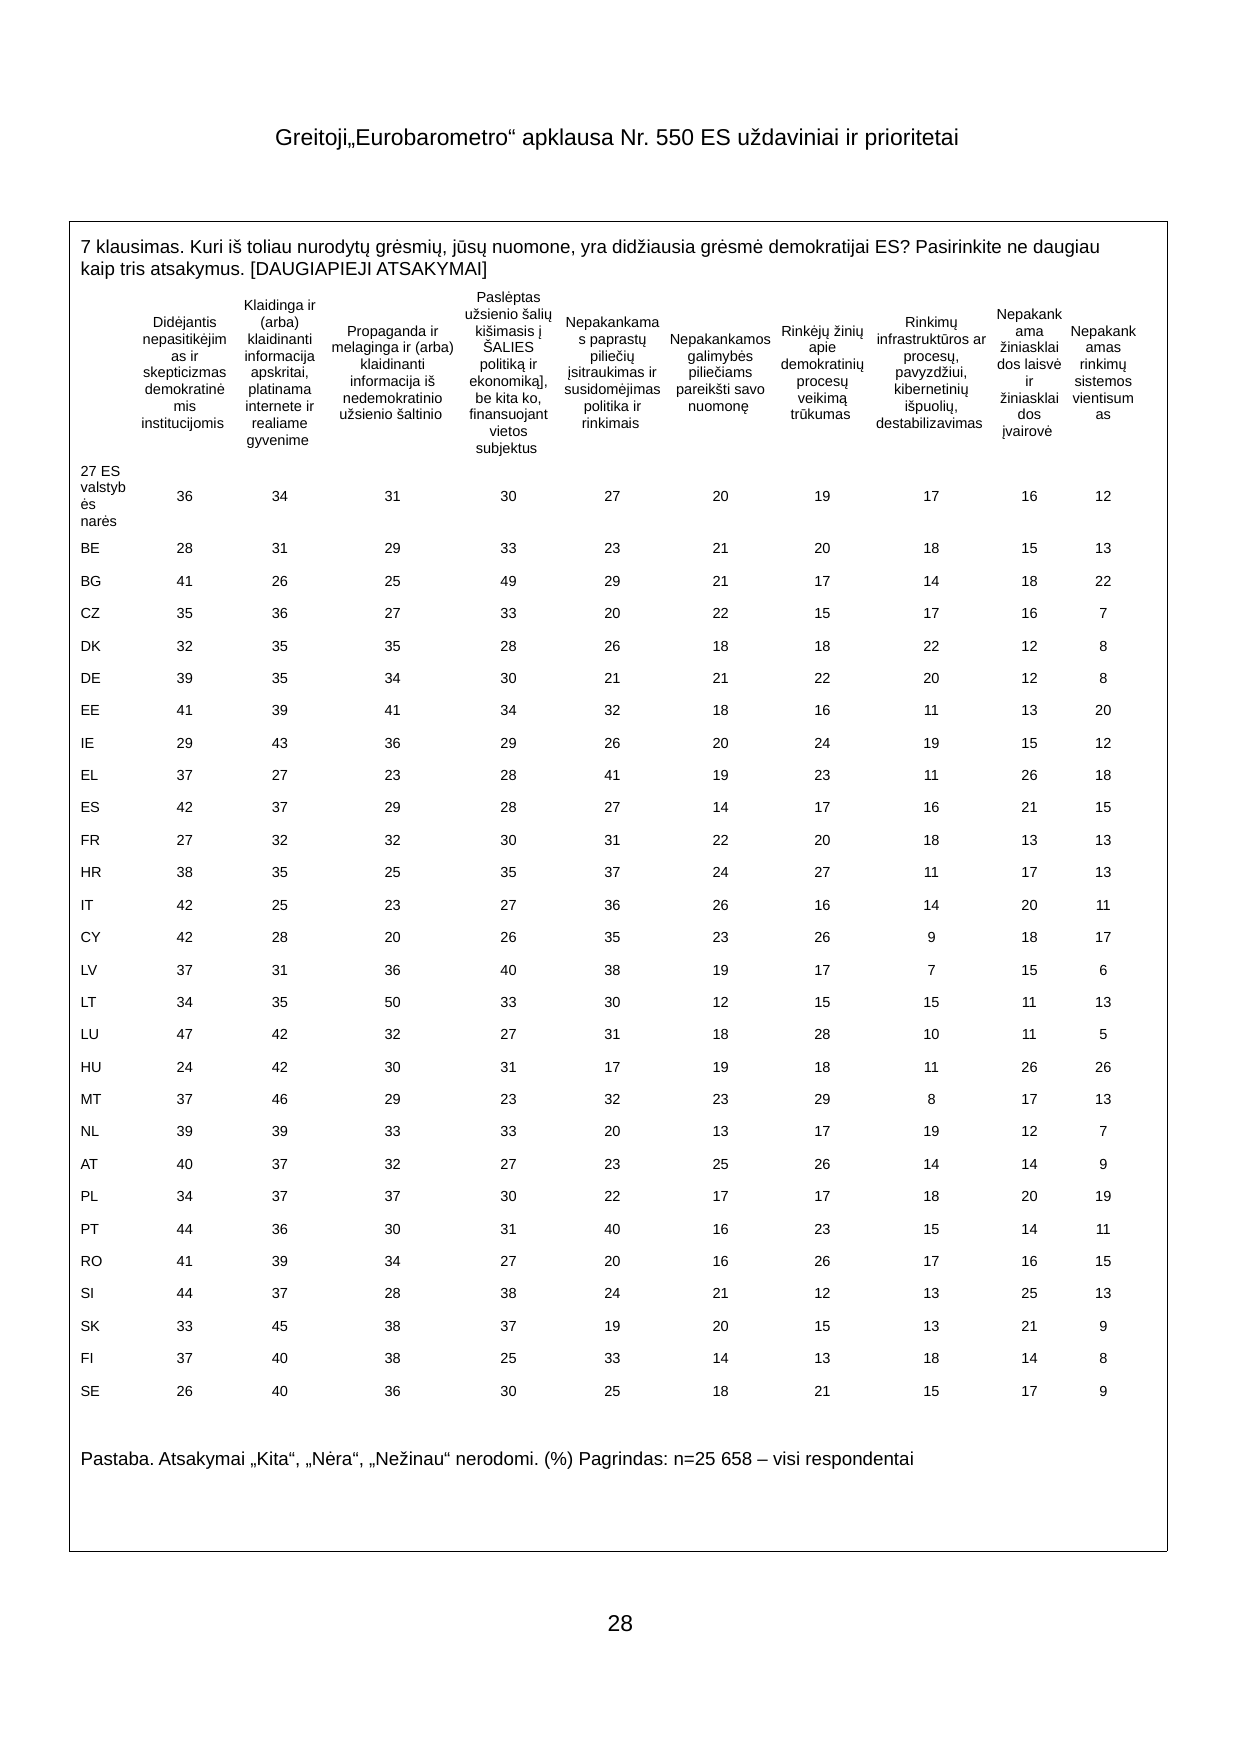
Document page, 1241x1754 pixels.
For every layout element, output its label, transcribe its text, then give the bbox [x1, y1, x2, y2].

table_cell 11 [993, 1018, 1066, 1051]
table_cell 27 [458, 889, 559, 921]
table_cell 35 [328, 629, 458, 662]
table_cell LU [78, 1018, 129, 1051]
table_cell 24 [775, 727, 869, 759]
table_cell 26 [137, 1375, 232, 1407]
table_cell 20 [775, 532, 869, 564]
table_cell 37 [137, 759, 232, 791]
table_cell 23 [666, 921, 775, 953]
table_cell 15 [870, 1375, 993, 1407]
table_cell 29 [137, 727, 232, 759]
table_cell 18 [870, 532, 993, 564]
table_cell 34 [458, 694, 559, 727]
table_cell 17 [870, 459, 993, 532]
table_cell 29 [458, 727, 559, 759]
table_cell 23 [666, 1083, 775, 1115]
table_cell 26 [232, 565, 327, 597]
table_cell 18 [870, 1180, 993, 1212]
table_cell 25 [328, 856, 458, 888]
table_cell 26 [775, 1148, 869, 1180]
table_cell Klaidinga ir (arba) klaidinanti informacija apskritai, platinama internete ir realiame gyvenime [232, 286, 327, 459]
table_cell [130, 791, 137, 824]
table_cell 38 [559, 953, 666, 986]
table_cell AT [78, 1148, 129, 1180]
table_cell 16 [993, 459, 1066, 532]
table_cell EL [78, 759, 129, 791]
table_cell 17 [775, 565, 869, 597]
table_cell 23 [559, 1148, 666, 1180]
table_cell 37 [137, 1083, 232, 1115]
table_cell [130, 1213, 137, 1245]
table_cell Nepakankamas paprastų piliečių įsitraukimas ir susidomėjimas politika ir rinkimais [559, 286, 666, 459]
table_cell 23 [328, 759, 458, 791]
table_cell 12 [1066, 459, 1141, 532]
table_cell 32 [232, 824, 327, 856]
table_cell [130, 597, 137, 629]
table_cell 30 [559, 986, 666, 1018]
table_cell 17 [559, 1051, 666, 1083]
table_cell [130, 1180, 137, 1212]
table_cell 36 [328, 953, 458, 986]
table_cell 14 [666, 791, 775, 824]
table_cell 32 [559, 694, 666, 727]
table_cell 17 [775, 953, 869, 986]
table_cell 14 [993, 1148, 1066, 1180]
table_cell [130, 1342, 137, 1374]
table_cell 36 [328, 727, 458, 759]
table_cell FI [78, 1342, 129, 1374]
table_cell 13 [993, 824, 1066, 856]
table_cell [130, 824, 137, 856]
table_cell ES [78, 791, 129, 824]
table_cell [130, 1277, 137, 1310]
table_cell Rinkimų infrastruktūros ar procesų, pavyzdžiui, kibernetinių išpuolių, destabilizavimas [870, 286, 993, 459]
table_cell 9 [1066, 1148, 1141, 1180]
table_cell 15 [775, 986, 869, 1018]
table_cell 18 [666, 629, 775, 662]
table_cell 7 [870, 953, 993, 986]
table_cell HR [78, 856, 129, 888]
table_cell 19 [559, 1310, 666, 1342]
table_cell 47 [137, 1018, 232, 1051]
table_cell [130, 1245, 137, 1277]
table_cell 29 [328, 791, 458, 824]
table_cell 31 [458, 1213, 559, 1245]
table_cell 19 [870, 727, 993, 759]
table_cell 36 [137, 459, 232, 532]
table_cell 9 [870, 921, 993, 953]
table_cell 33 [137, 1310, 232, 1342]
table_cell 35 [232, 986, 327, 1018]
table_cell 8 [870, 1083, 993, 1115]
table_cell 27 [559, 459, 666, 532]
table_cell 12 [666, 986, 775, 1018]
table_cell 15 [993, 532, 1066, 564]
table_cell 8 [1066, 662, 1141, 694]
table_cell 20 [666, 459, 775, 532]
table_cell [130, 662, 137, 694]
table_cell BE [78, 532, 129, 564]
table_cell 35 [232, 856, 327, 888]
table_cell [130, 1148, 137, 1180]
table_cell 30 [328, 1213, 458, 1245]
table_cell 10 [870, 1018, 993, 1051]
table_cell 24 [559, 1277, 666, 1310]
table_cell CZ [78, 597, 129, 629]
table_cell 26 [993, 1051, 1066, 1083]
table_cell 13 [1066, 856, 1141, 888]
table_cell 15 [993, 727, 1066, 759]
table_cell LT [78, 986, 129, 1018]
table_cell 6 [1066, 953, 1141, 986]
table_cell 38 [328, 1342, 458, 1374]
table_cell 15 [870, 986, 993, 1018]
table_cell 22 [666, 597, 775, 629]
table_cell 34 [232, 459, 327, 532]
table_cell [130, 921, 137, 953]
table_cell 20 [666, 1310, 775, 1342]
table_cell 29 [328, 1083, 458, 1115]
table_cell 42 [137, 889, 232, 921]
table_cell 41 [137, 694, 232, 727]
table_cell 24 [666, 856, 775, 888]
table_cell 30 [458, 824, 559, 856]
table_cell 26 [666, 889, 775, 921]
table_cell 50 [328, 986, 458, 1018]
table_cell 11 [1066, 1213, 1141, 1245]
table_cell 41 [137, 1245, 232, 1277]
table_cell 35 [137, 597, 232, 629]
table_cell 41 [328, 694, 458, 727]
table_cell EE [78, 694, 129, 727]
table_cell [78, 286, 129, 459]
table_cell 17 [993, 856, 1066, 888]
table_cell 11 [870, 759, 993, 791]
table_cell 27 [775, 856, 869, 888]
table_cell SK [78, 1310, 129, 1342]
table_cell 13 [1066, 1277, 1141, 1310]
table_cell 37 [232, 1180, 327, 1212]
table_cell 8 [1066, 629, 1141, 662]
table_cell 28 [775, 1018, 869, 1051]
table_cell 11 [870, 694, 993, 727]
table_cell 7 [1066, 1115, 1141, 1148]
table_cell [130, 759, 137, 791]
table_cell 14 [993, 1213, 1066, 1245]
table_cell 22 [1066, 565, 1141, 597]
table_cell 12 [1066, 727, 1141, 759]
table_cell 21 [993, 791, 1066, 824]
table_cell 27 [458, 1245, 559, 1277]
table_cell [130, 565, 137, 597]
table_cell 34 [137, 986, 232, 1018]
table_cell 27 [458, 1148, 559, 1180]
table_cell 29 [775, 1083, 869, 1115]
table_cell Propaganda ir melaginga ir (arba) klaidinanti informacija iš nedemokratinio užsienio šaltinio [328, 286, 458, 459]
table_cell 16 [993, 597, 1066, 629]
table_cell 17 [870, 1245, 993, 1277]
table_cell 35 [232, 662, 327, 694]
table_cell 38 [137, 856, 232, 888]
table_cell Rinkėjų žinių apie demokratinių procesų veikimą trūkumas [775, 286, 869, 459]
table_cell 37 [137, 953, 232, 986]
table_cell 29 [328, 532, 458, 564]
table_cell 20 [559, 1245, 666, 1277]
table_cell 23 [775, 759, 869, 791]
table_cell 37 [328, 1180, 458, 1212]
table_cell 34 [137, 1180, 232, 1212]
table_cell 26 [993, 759, 1066, 791]
table_cell Nepakankama žiniasklaidos laisvė ir žiniasklaidos įvairovė [993, 286, 1066, 459]
table_cell 31 [232, 532, 327, 564]
table_cell 45 [232, 1310, 327, 1342]
table_cell [130, 1018, 137, 1051]
table_cell 20 [870, 662, 993, 694]
table_cell 20 [1066, 694, 1141, 727]
table_cell 23 [458, 1083, 559, 1115]
table_cell 36 [232, 1213, 327, 1245]
table_cell 33 [458, 597, 559, 629]
table_cell 13 [1066, 532, 1141, 564]
table_cell 30 [458, 1180, 559, 1212]
table_cell 41 [559, 759, 666, 791]
table_cell 16 [775, 889, 869, 921]
table_cell 25 [232, 889, 327, 921]
table_cell 30 [458, 662, 559, 694]
table_cell 33 [458, 986, 559, 1018]
table_cell 14 [666, 1342, 775, 1374]
table_cell 22 [559, 1180, 666, 1212]
table_cell SE [78, 1375, 129, 1407]
table_cell 40 [137, 1148, 232, 1180]
table_cell 15 [870, 1213, 993, 1245]
table_cell 32 [328, 824, 458, 856]
table_cell 26 [1066, 1051, 1141, 1083]
table_cell 37 [559, 856, 666, 888]
table_cell 44 [137, 1277, 232, 1310]
table_cell 28 [328, 1277, 458, 1310]
table_cell 14 [993, 1342, 1066, 1374]
table_cell [130, 953, 137, 986]
table_cell 31 [559, 1018, 666, 1051]
table_cell FR [78, 824, 129, 856]
table_cell 19 [870, 1115, 993, 1148]
table_cell 24 [137, 1051, 232, 1083]
table_cell Pastaba. Atsakymai „Kita“, „Nėra“, „Nežinau“ nerodomi. (%) Pagrindas: n=25 658 – visi respondentai [78, 1407, 1141, 1509]
table_cell CY [78, 921, 129, 953]
table_cell 30 [458, 1375, 559, 1407]
table_cell 33 [458, 532, 559, 564]
table_cell 31 [232, 953, 327, 986]
table_cell 18 [870, 824, 993, 856]
table_cell 35 [232, 629, 327, 662]
table_cell 37 [137, 1342, 232, 1374]
table_cell 18 [870, 1342, 993, 1374]
table_cell 20 [993, 889, 1066, 921]
table_cell Nepakankamos galimybės piliečiams pareikšti savo nuomonę [666, 286, 775, 459]
table_cell 20 [559, 1115, 666, 1148]
table_cell 25 [666, 1148, 775, 1180]
table_cell [130, 1115, 137, 1148]
table_cell 42 [232, 1018, 327, 1051]
table_cell 17 [775, 1115, 869, 1148]
table_cell 36 [232, 597, 327, 629]
table_cell [130, 1051, 137, 1083]
table_cell 17 [1066, 921, 1141, 953]
table_cell 21 [559, 662, 666, 694]
table_cell 42 [137, 921, 232, 953]
table_cell LV [78, 953, 129, 986]
table_cell 18 [1066, 759, 1141, 791]
table_cell IE [78, 727, 129, 759]
table_cell [130, 727, 137, 759]
table_cell 16 [993, 1245, 1066, 1277]
table_cell 18 [775, 629, 869, 662]
table_cell 21 [993, 1310, 1066, 1342]
table_cell [130, 532, 137, 564]
table_cell 17 [775, 1180, 869, 1212]
table_cell 32 [137, 629, 232, 662]
table_cell 11 [870, 856, 993, 888]
table_cell 18 [775, 1051, 869, 1083]
table_cell 25 [458, 1342, 559, 1374]
table_cell 28 [458, 629, 559, 662]
table_cell 13 [870, 1277, 993, 1310]
table_cell 27 [137, 824, 232, 856]
table_cell 33 [328, 1115, 458, 1148]
table_cell 42 [137, 791, 232, 824]
table_cell Paslėptas užsienio šalių kišimasis į ŠALIES politiką ir ekonomiką], be kita ko, finansuojant vietos subjektus [458, 286, 559, 459]
table_cell 37 [232, 1277, 327, 1310]
table_cell 46 [232, 1083, 327, 1115]
table_cell 8 [1066, 1342, 1141, 1374]
table_cell Didėjantis nepasitikėjimas ir skepticizmas demokratinėmis institucijomis [137, 286, 232, 459]
table_cell [130, 1375, 137, 1407]
table_cell 5 [1066, 1018, 1141, 1051]
table_cell 26 [458, 921, 559, 953]
table_cell 22 [870, 629, 993, 662]
table_cell 12 [775, 1277, 869, 1310]
table_cell 22 [666, 824, 775, 856]
table_cell 39 [232, 1115, 327, 1148]
table_cell DK [78, 629, 129, 662]
table_cell [130, 1310, 137, 1342]
table_cell [130, 286, 137, 459]
table_cell 13 [1066, 986, 1141, 1018]
table_cell 11 [1066, 889, 1141, 921]
table_cell [130, 459, 137, 532]
table_cell 11 [870, 1051, 993, 1083]
table_cell [130, 889, 137, 921]
table_cell [130, 986, 137, 1018]
table_cell 18 [666, 694, 775, 727]
table_cell 21 [666, 532, 775, 564]
table_header 7 klausimas. Kuri iš toliau nurodytų grėsmių, jūsų nuomone, yra didžiausia grėsmė demokratijai ES? Pasirinkite ne daugiau kaip tris atsakymus. [DAUGIAPIEJI ATSAKYMAI] [78, 230, 1141, 286]
table_cell 27 [232, 759, 327, 791]
table_cell 27 [559, 791, 666, 824]
table_cell 15 [1066, 1245, 1141, 1277]
table_cell [130, 856, 137, 888]
table_cell 35 [458, 856, 559, 888]
table_cell 15 [993, 953, 1066, 986]
table_cell SI [78, 1277, 129, 1310]
table_cell 28 [458, 791, 559, 824]
table_cell 18 [666, 1018, 775, 1051]
table_cell 17 [775, 791, 869, 824]
table_cell 15 [775, 1310, 869, 1342]
table_cell 14 [870, 565, 993, 597]
table_cell HU [78, 1051, 129, 1083]
table_cell 13 [993, 694, 1066, 727]
table_cell 14 [870, 1148, 993, 1180]
table_cell 16 [666, 1245, 775, 1277]
table_cell 37 [458, 1310, 559, 1342]
table_cell 26 [559, 727, 666, 759]
table_cell 19 [666, 953, 775, 986]
table_cell PT [78, 1213, 129, 1245]
table_cell 20 [993, 1180, 1066, 1212]
table_cell 19 [775, 459, 869, 532]
table_cell 43 [232, 727, 327, 759]
table_cell 20 [666, 727, 775, 759]
table_cell 33 [559, 1342, 666, 1374]
table_cell 12 [993, 1115, 1066, 1148]
table_cell 21 [775, 1375, 869, 1407]
table_cell 32 [559, 1083, 666, 1115]
table_cell 19 [1066, 1180, 1141, 1212]
table_cell 18 [993, 565, 1066, 597]
table_cell 40 [458, 953, 559, 986]
table_cell [130, 629, 137, 662]
table_cell 13 [870, 1310, 993, 1342]
table_cell 18 [993, 921, 1066, 953]
table_cell 37 [232, 1148, 327, 1180]
table_cell 21 [666, 1277, 775, 1310]
table_cell 30 [458, 459, 559, 532]
table_cell 30 [328, 1051, 458, 1083]
table_cell 41 [137, 565, 232, 597]
table_cell [130, 1083, 137, 1115]
table_cell 28 [137, 532, 232, 564]
table_cell 44 [137, 1213, 232, 1245]
table_cell 49 [458, 565, 559, 597]
table_cell 20 [328, 921, 458, 953]
table_cell 34 [328, 1245, 458, 1277]
table_cell 26 [775, 1245, 869, 1277]
table_cell [130, 694, 137, 727]
table_cell 12 [993, 662, 1066, 694]
table_cell 23 [775, 1213, 869, 1245]
table_cell 34 [328, 662, 458, 694]
table_cell 13 [775, 1342, 869, 1374]
table_cell 40 [232, 1375, 327, 1407]
table_cell 36 [559, 889, 666, 921]
table_cell 9 [1066, 1310, 1141, 1342]
table_cell 27 [458, 1018, 559, 1051]
table_cell 12 [993, 629, 1066, 662]
table_cell 28 [232, 921, 327, 953]
table_cell 38 [458, 1277, 559, 1310]
table_cell 23 [559, 532, 666, 564]
table_cell 42 [232, 1051, 327, 1083]
table_cell 31 [559, 824, 666, 856]
table_cell 20 [775, 824, 869, 856]
table_cell 17 [666, 1180, 775, 1212]
table_cell 13 [1066, 824, 1141, 856]
table_cell 40 [559, 1213, 666, 1245]
table_cell 40 [232, 1342, 327, 1374]
table_cell DE [78, 662, 129, 694]
table_cell 32 [328, 1018, 458, 1051]
table_cell 26 [559, 629, 666, 662]
table_cell Nepakankamas rinkimų sistemos vientisumas [1066, 286, 1141, 459]
table_cell 16 [870, 791, 993, 824]
table_cell 27 [328, 597, 458, 629]
table_cell IT [78, 889, 129, 921]
table_cell 32 [328, 1148, 458, 1180]
table_cell 39 [137, 662, 232, 694]
table_cell RO [78, 1245, 129, 1277]
table_cell 9 [1066, 1375, 1141, 1407]
table_cell 25 [993, 1277, 1066, 1310]
table_cell 16 [775, 694, 869, 727]
table_cell 35 [559, 921, 666, 953]
table_cell 11 [993, 986, 1066, 1018]
table_cell MT [78, 1083, 129, 1115]
table_cell 18 [666, 1375, 775, 1407]
table_cell 17 [993, 1375, 1066, 1407]
table_cell 13 [666, 1115, 775, 1148]
table_cell 33 [458, 1115, 559, 1148]
table_cell 17 [993, 1083, 1066, 1115]
table_cell 39 [232, 694, 327, 727]
table_cell 15 [775, 597, 869, 629]
table_cell NL [78, 1115, 129, 1148]
table_cell 21 [666, 565, 775, 597]
table_cell 39 [232, 1245, 327, 1277]
table_cell 19 [666, 1051, 775, 1083]
table_cell 36 [328, 1375, 458, 1407]
table_cell 17 [870, 597, 993, 629]
table_cell PL [78, 1180, 129, 1212]
table_cell 15 [1066, 791, 1141, 824]
table_cell 19 [666, 759, 775, 791]
table_cell 21 [666, 662, 775, 694]
table_cell 14 [870, 889, 993, 921]
table_cell 31 [458, 1051, 559, 1083]
table_cell 29 [559, 565, 666, 597]
table_cell 38 [328, 1310, 458, 1342]
table_cell 37 [232, 791, 327, 824]
table_cell 7 [1066, 597, 1141, 629]
table_cell 13 [1066, 1083, 1141, 1115]
table_cell 22 [775, 662, 869, 694]
table_cell 16 [666, 1213, 775, 1245]
table_cell 28 [458, 759, 559, 791]
table_cell 26 [775, 921, 869, 953]
table_cell 20 [559, 597, 666, 629]
table_cell 25 [559, 1375, 666, 1407]
table_cell BG [78, 565, 129, 597]
table_cell 23 [328, 889, 458, 921]
table_cell 25 [328, 565, 458, 597]
table_cell 39 [137, 1115, 232, 1148]
table_cell 27 ES valstybės narės [78, 459, 129, 532]
table_cell 31 [328, 459, 458, 532]
